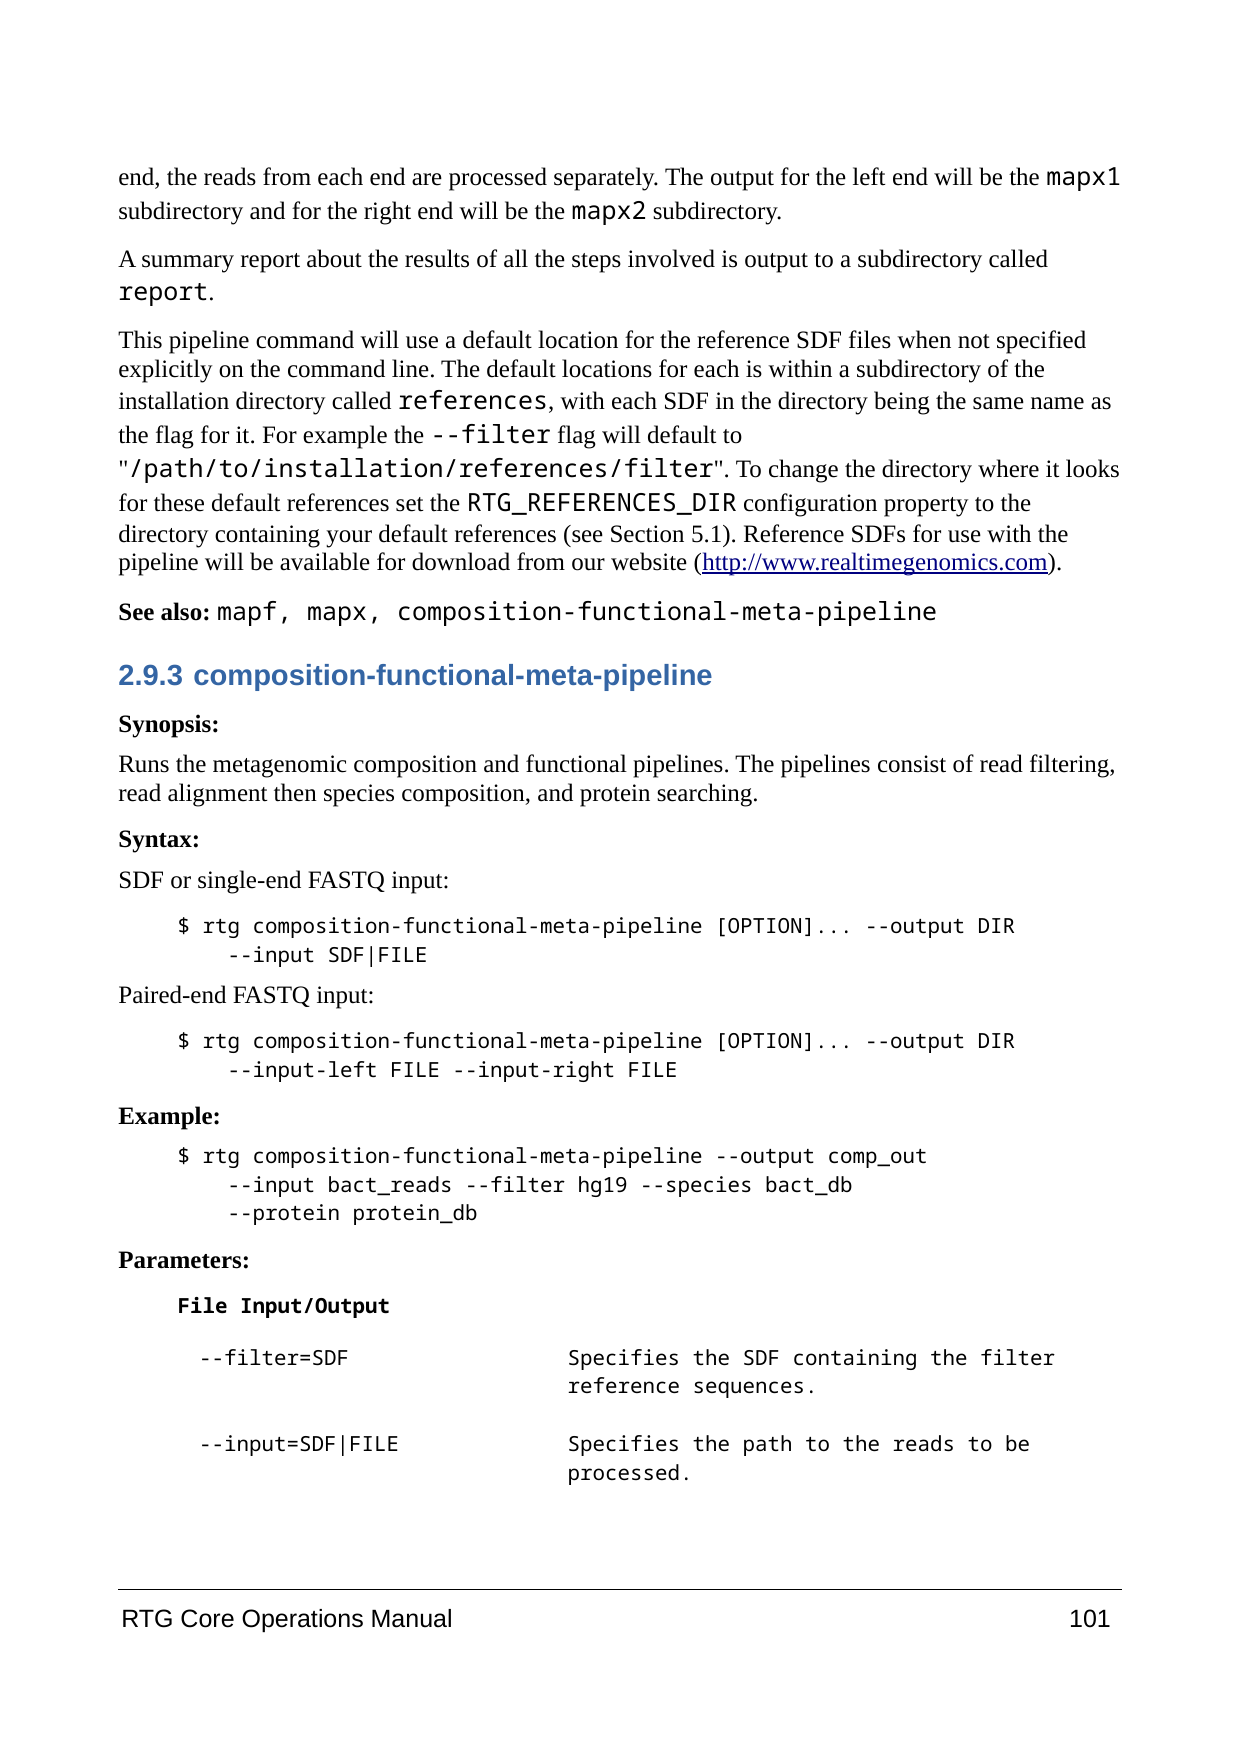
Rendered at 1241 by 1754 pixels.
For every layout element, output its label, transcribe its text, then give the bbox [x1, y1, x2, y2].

table_cell [118, 1418, 193, 1504]
text $ rtg composition-functional-meta-pipeline [OPTION]... --output DIR --input-left FILE --input-right FILE [177, 1027, 1122, 1083]
table_header --filter=SDF [193, 1331, 561, 1418]
subtitle Synopsis: [118, 709, 1122, 737]
text This pipeline command will use a default location for the reference SDF files when not specified explicitly on the command line. The default locations for each is within a subdirectory of the installation directory called references, with each SDF in the directory being the same name as the flag for it. For example the --filter flag will default to "/path/to/installation/references/filter". To change the directory where it looks for these default references set the RTG_REFERENCES_DIR configuration property to the directory containing your default references (see Section 5.1). Reference SDFs for use with the pipeline will be available for download from our website (http://www.realtimegenomics.com). [118, 325, 1122, 576]
text Runs the metagenomic composition and functional pipelines. The pipelines consist of read filtering, read alignment then species composition, and protein searching. [118, 749, 1122, 807]
subtitle Example: [118, 1101, 1122, 1130]
subtitle composition-functional-meta-pipeline [118, 657, 1122, 691]
text Paired-end FASTQ input: [118, 980, 1122, 1009]
text A summary report about the results of all the steps involved is output to a subdirectory called report. [118, 244, 1122, 307]
subtitle Syntax: [118, 824, 1122, 853]
text $ rtg composition-functional-meta-pipeline --output comp_out --input bact_reads --filter hg19 --species bact_db --protein protein_db [177, 1142, 1122, 1227]
table_header Specifies the SDF containing the filter reference sequences. [561, 1331, 1093, 1418]
text SDF or single-end FASTQ input: [118, 865, 1122, 894]
table_cell Specifies the path to the reads to be processed. [561, 1418, 1093, 1504]
text $ rtg composition-functional-meta-pipeline [OPTION]... --output DIR --input SDF|FILE [177, 911, 1122, 968]
table_cell --input=SDF|FILE [193, 1418, 561, 1504]
table_header [118, 1331, 193, 1418]
subtitle Parameters: [118, 1245, 1122, 1273]
text File Input/Output [177, 1291, 1122, 1319]
text end, the reads from each end are processed separately. The output for the left end will be the mapx1 subdirectory and for the right end will be the mapx2 subdirectory. [118, 159, 1122, 227]
text See also: mapf, mapx, composition-functional-meta-pipeline [118, 594, 1122, 628]
